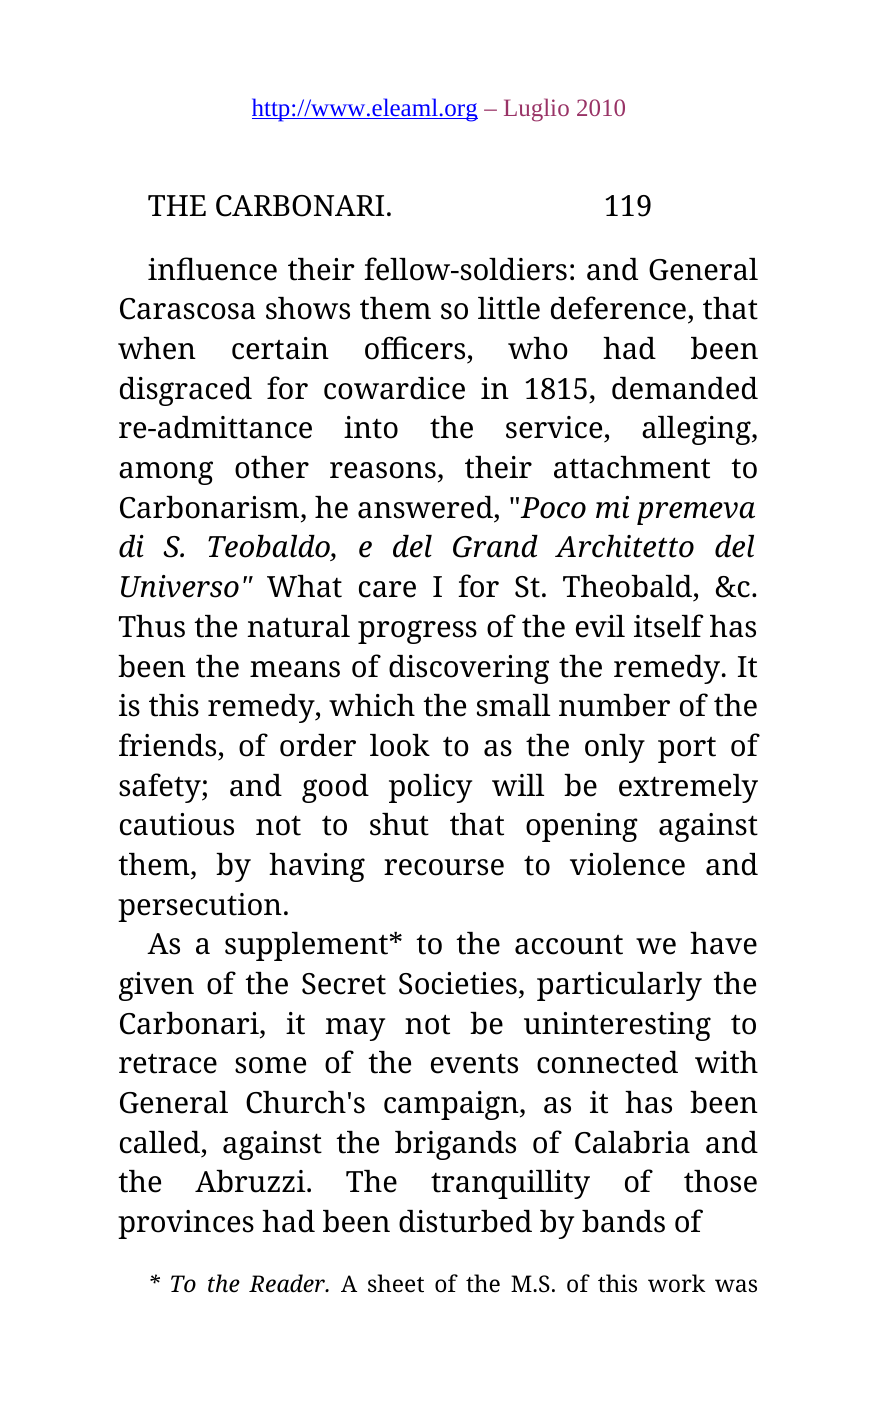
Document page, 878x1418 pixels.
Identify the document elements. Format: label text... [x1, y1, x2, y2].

text THE CARBONARI. 119 [118, 185, 759, 225]
text As a supplement* to the account we have given of the Secret Societies, particularly the Carbonari, it may not be uninteresting to retrace some of the events connected with General Church's campaign, as it has been called, against the brigands of Calabria and the Abruzzi. The tranquillity of those provinces had been disturbed by bands of [118, 924, 759, 1241]
text influence their fellow-soldiers: and General Carascosa shows them so little deference, that when certain officers, who had been disgraced for cowardice in 1815, demanded re-admittance into the service, alleging, among other reasons, their attachment to Carbonarism, he answered, "Poco mi premeva di S. Teobaldo, e del Grand Architetto del Universo" What care I for St. Theobald, &c. Thus the natural progress of the evil itself has been the means of discovering the remedy. It is this remedy, which the small number of the friends, of order look to as the only port of safety; and good policy will be extremely cautious not to shut that opening against them, by having recourse to violence and persecution. [118, 249, 759, 924]
text * To the Reader. A sheet of the M.S. of this work was [118, 1267, 759, 1299]
